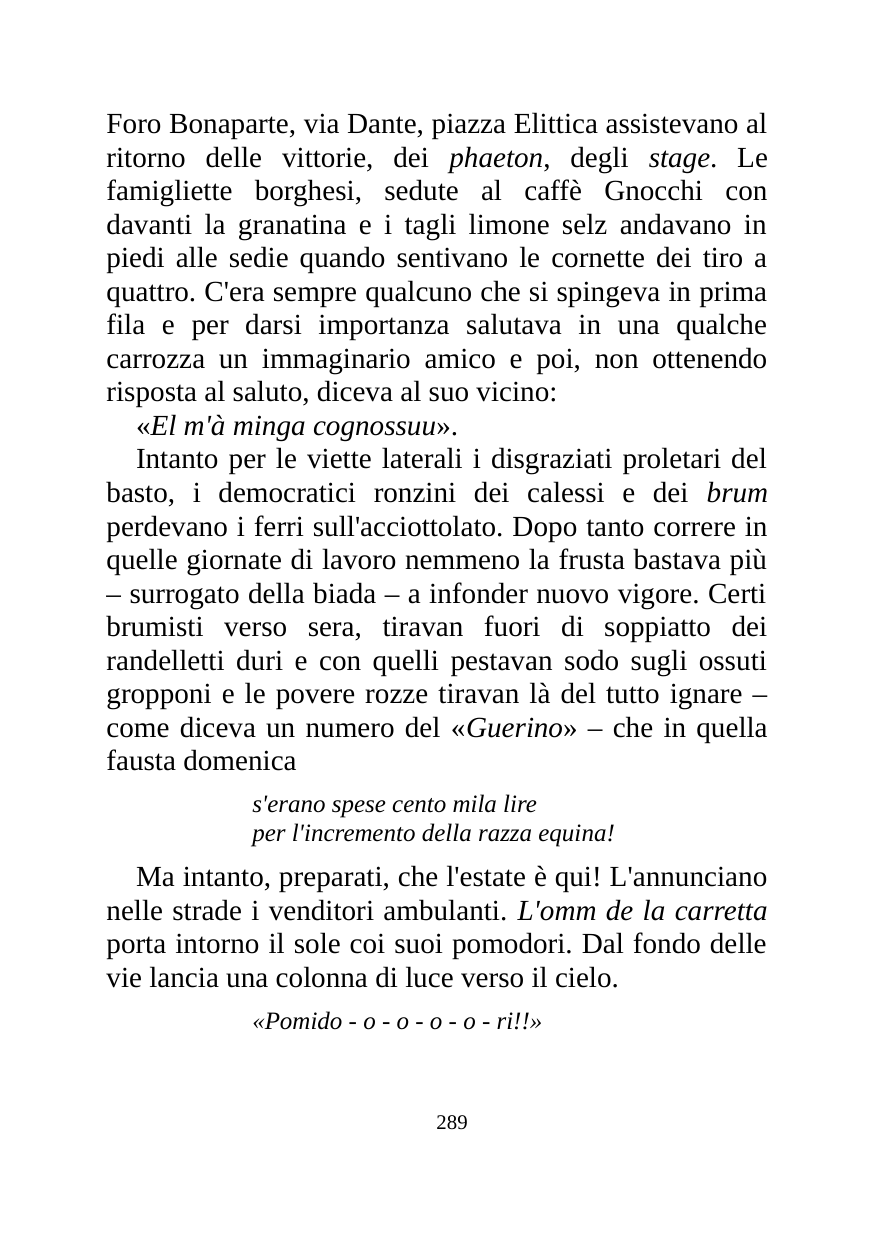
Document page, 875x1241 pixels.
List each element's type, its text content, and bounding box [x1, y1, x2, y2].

text Ma intanto, preparati, che l'estate è qui! L'annunciano nelle strade i venditori ambulanti. L'omm de la carretta porta intorno il sole coi suoi pomodori. Dal fondo delle vie lancia una colonna di luce verso il cielo. [106, 859, 768, 994]
text Intanto per le viette laterali i disgraziati proletari del basto, i democratici ronzini dei calessi e dei brum perdevano i ferri sull'acciottolato. Dopo tanto correre in quelle giornate di lavoro nemmeno la frusta bastava più – surrogato della biada – a infonder nuovo vigore. Certi brumisti verso sera, tiravan fuori di soppiatto dei randelletti duri e con quelli pestavan sodo sugli ossuti gropponi e le povere rozze tiravan là del tutto ignare – come diceva un numero del «Guerino» – che in quella fausta domenica [106, 442, 768, 777]
text s'erano spese cento mila lire per l'incremento della razza equina! [252, 789, 768, 847]
text «El m'à minga cognossuu». [106, 408, 768, 442]
text «Pomido - o - o - o - o - ri!!» [252, 1006, 768, 1035]
text Foro Bonaparte, via Dante, piazza Elittica assistevano al ritorno delle vittorie, dei phaeton, degli stage. Le famigliette borghesi, sedute al caffè Gnocchi con davanti la granatina e i tagli limone selz andavano in piedi alle sedie quando sentivano le cornette dei tiro a quattro. C'era sempre qualcuno che si spingeva in prima fila e per darsi importanza salutava in una qualche carrozza un immaginario amico e poi, non ottenendo risposta al saluto, diceva al suo vicino: [106, 106, 768, 408]
